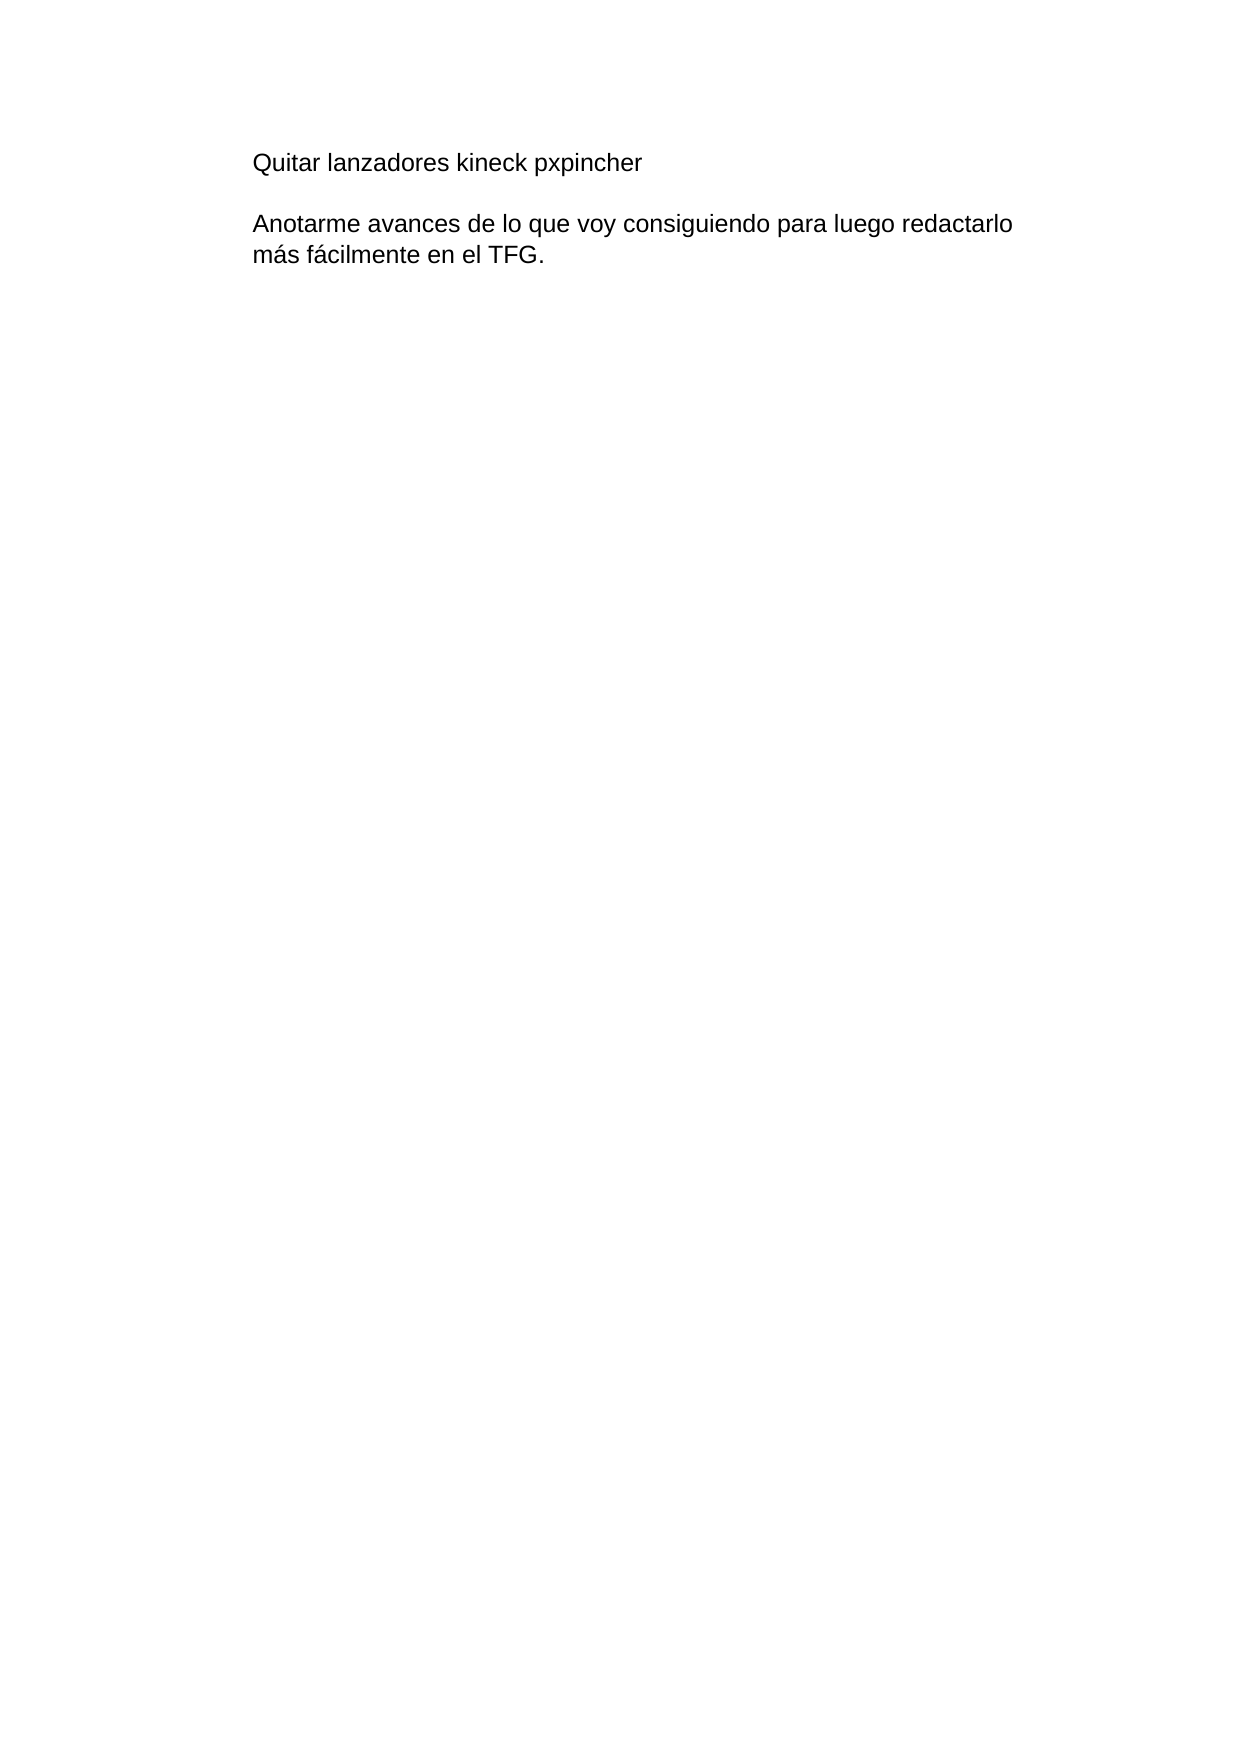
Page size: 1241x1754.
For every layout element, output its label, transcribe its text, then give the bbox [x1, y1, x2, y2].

list Quitar lanzadores kineck pxpincher [252, 148, 1063, 176]
list Anotarme avances de lo que voy consiguiendo para luego redactarlo más fácilmente en el TFG. [252, 209, 1063, 268]
